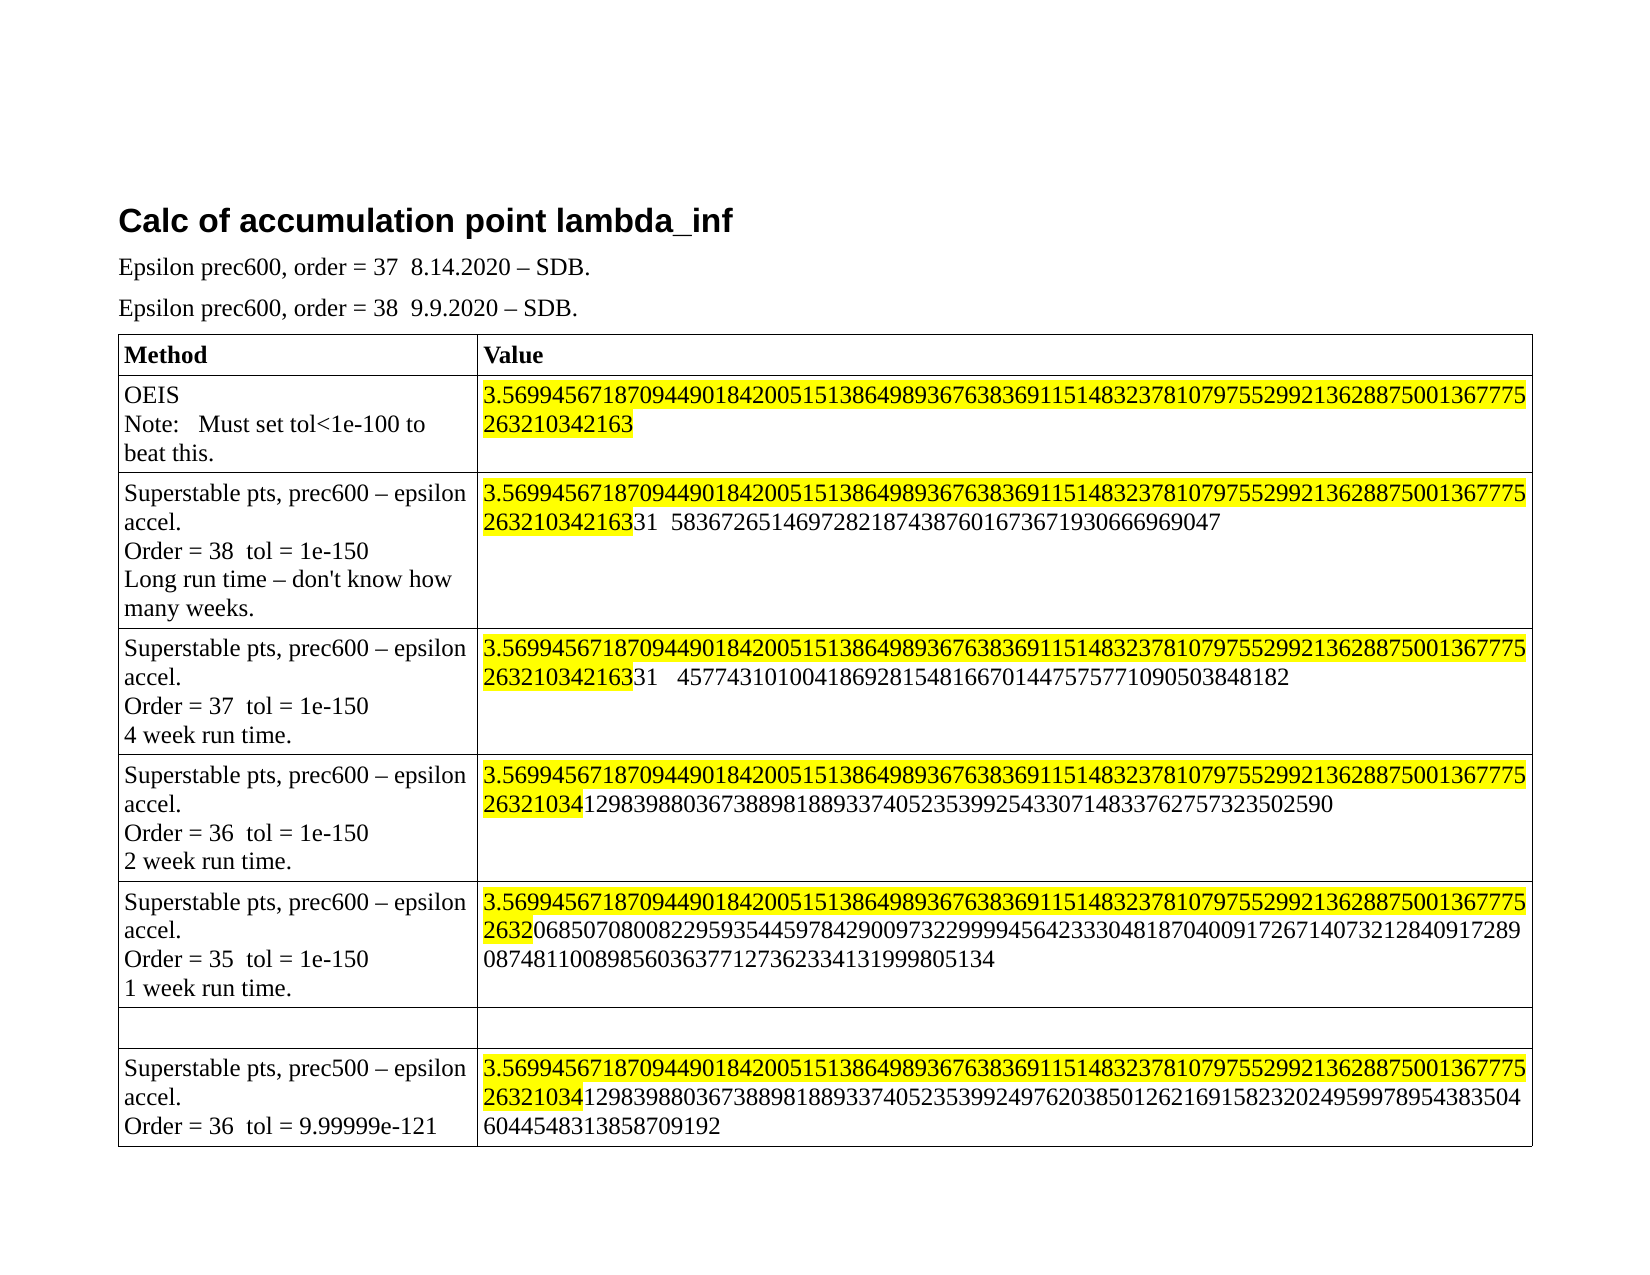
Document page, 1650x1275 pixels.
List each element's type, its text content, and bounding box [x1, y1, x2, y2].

table_cell 3.569945671870944901842005151386498936763836911514832378107975529921362887500136777526321034216331 58367265146972821874387601673671930666969047 [478, 473, 1532, 628]
table_cell 3.5699456718709449018420051513864989367638369115148323781079755299213628875001367775263210342163 [478, 376, 1532, 472]
table_cell Superstable pts, prec500 – epsilon accel. Order = 36 tol = 9.99999e-121 [119, 1049, 477, 1146]
table_cell [119, 1008, 477, 1048]
table_cell Superstable pts, prec600 – epsilon accel. Order = 36 tol = 1e-150 2 week run time. [119, 755, 477, 881]
table_cell 3.56994567187094490184200515138649893676383691151483237810797552992136288750013677752632068507080082295935445978429009732299994564233304818704009172671407321284091728908748110089856036377127362334131999805134 [478, 882, 1532, 1007]
table_cell Superstable pts, prec600 – epsilon accel. Order = 37 tol = 1e-150 4 week run time. [119, 629, 477, 754]
table_cell 3.5699456718709449018420051513864989367638369115148323781079755299213628875001367775263210341298398803673889818893374052353992497620385012621691582320249599789543835046044548313858709192 [478, 1049, 1532, 1146]
table_cell 3.569945671870944901842005151386498936763836911514832378107975529921362887500136777526321034216331 4577431010041869281548166701447575771090503848182 [478, 629, 1532, 754]
text Epsilon prec600, order = 38 9.9.2020 – SDB. [118, 293, 1532, 322]
table_cell OEIS Note: Must set tol<1e-100 to beat this. [119, 376, 477, 472]
table_cell Superstable pts, prec600 – epsilon accel. Order = 35 tol = 1e-150 1 week run time. [119, 882, 477, 1007]
table_cell Superstable pts, prec600 – epsilon accel. Order = 38 tol = 1e-150 Long run time – don't know how many weeks. [119, 473, 477, 628]
table_cell [478, 1008, 1532, 1048]
text Epsilon prec600, order = 37 8.14.2020 – SDB. [118, 252, 1532, 281]
subtitle Calc of accumulation point lambda_inf [118, 201, 1532, 239]
table_header Method [119, 335, 477, 374]
table_cell 3.569945671870944901842005151386498936763836911514832378107975529921362887500136777526321034129839880367388981889337405235399254330714833762757323502590 [478, 755, 1532, 881]
table_header Value [478, 335, 1532, 374]
